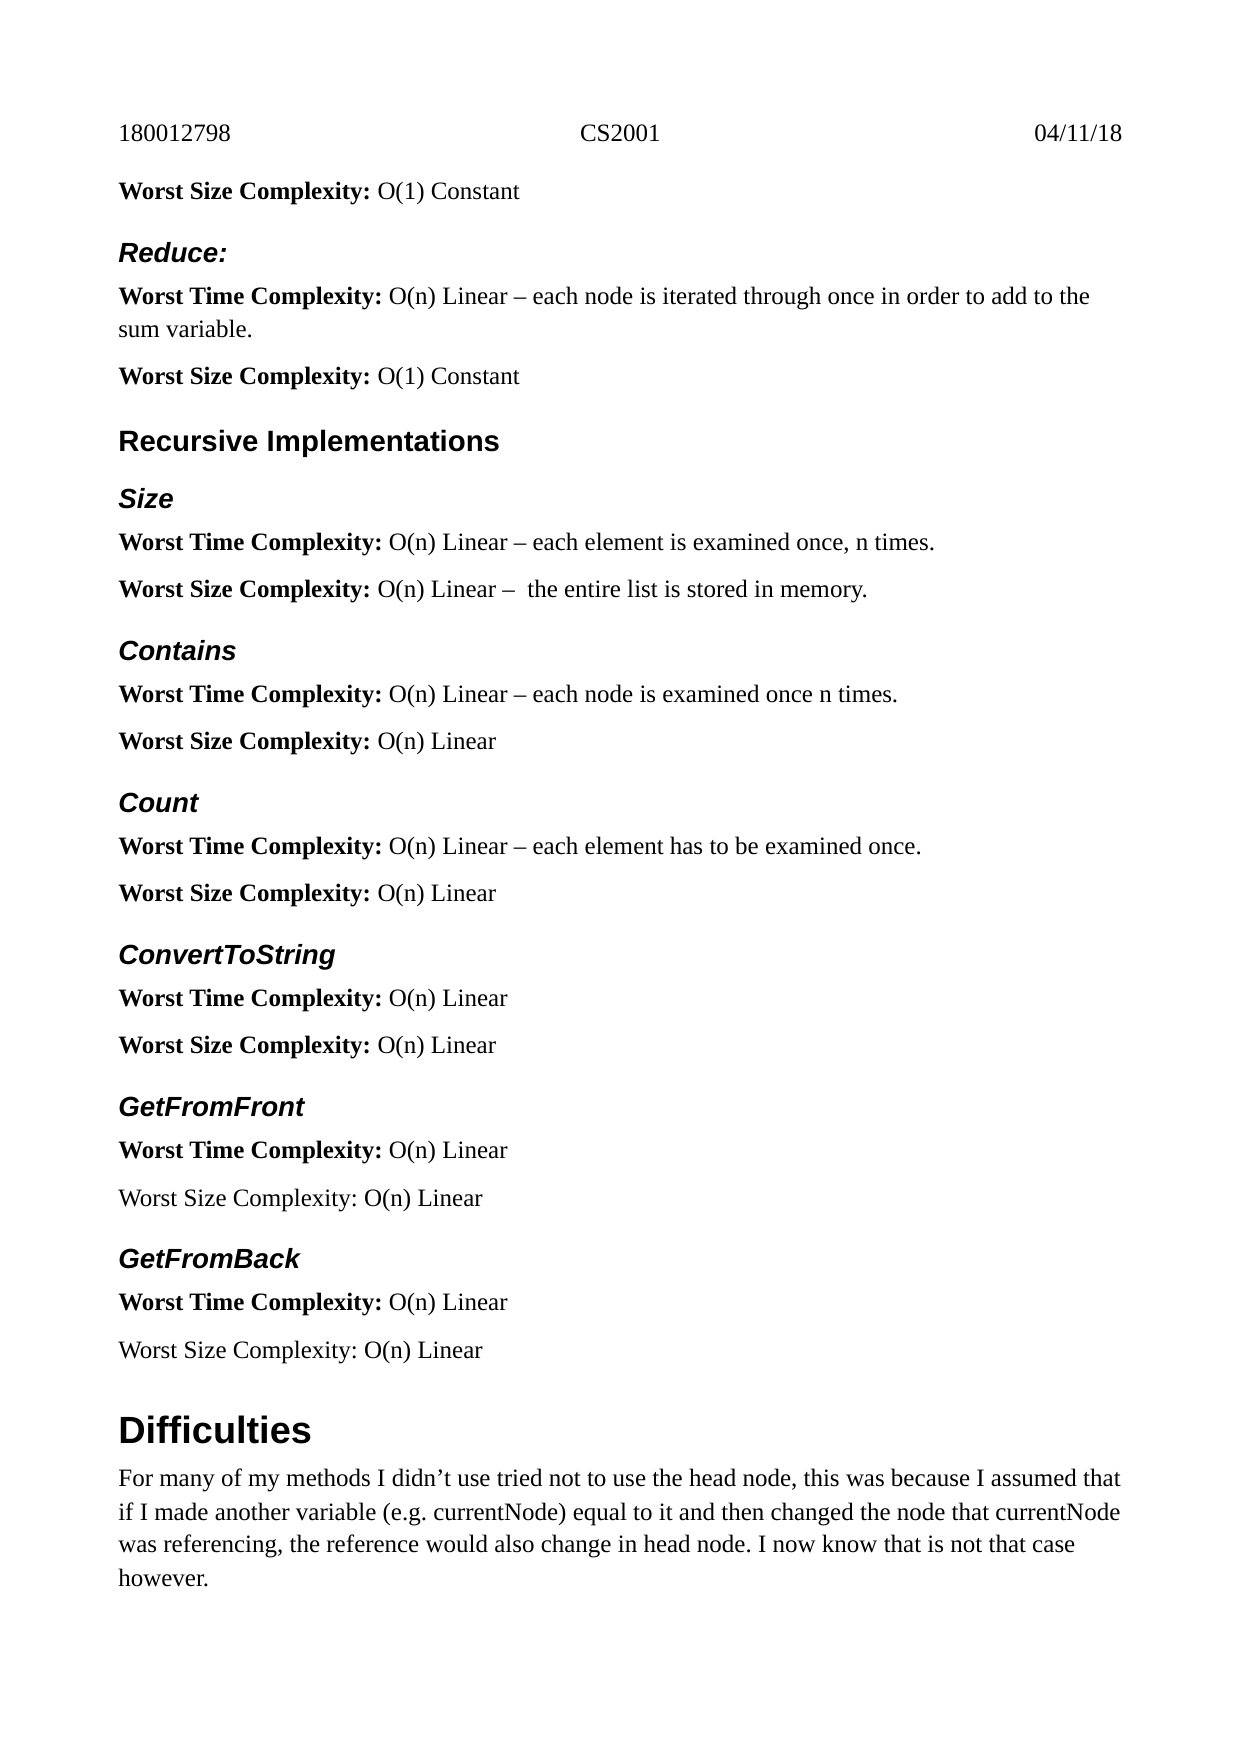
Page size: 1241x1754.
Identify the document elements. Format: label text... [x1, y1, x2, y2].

text Worst Size Complexity: O(1) Constant [118, 361, 1122, 390]
subtitle Contains [118, 634, 1122, 666]
text Worst Time Complexity: O(n) Linear – each node is examined once n times. [118, 679, 1122, 708]
text Worst Time Complexity: O(n) Linear [118, 1135, 1122, 1164]
text Worst Time Complexity: O(n) Linear – each element has to be examined once. [118, 831, 1122, 860]
subtitle Size [118, 482, 1122, 514]
subtitle ConvertToString [118, 939, 1122, 971]
text Worst Time Complexity: O(n) Linear – each element is examined once, n times. [118, 527, 1122, 556]
text Worst Time Complexity: O(n) Linear [118, 1287, 1122, 1316]
text Worst Size Complexity: O(n) Linear [118, 726, 1122, 755]
subtitle Difficulties [118, 1407, 1122, 1451]
text Worst Size Complexity: O(n) Linear [118, 878, 1122, 907]
text Worst Size Complexity: O(n) Linear [118, 1183, 1122, 1211]
text Worst Time Complexity: O(n) Linear – each node is iterated through once in order to add to the sum variable. [118, 281, 1122, 343]
text Worst Size Complexity: O(n) Linear [118, 1031, 1122, 1059]
subtitle GetFromBack [118, 1243, 1122, 1275]
subtitle Count [118, 787, 1122, 818]
subtitle GetFromFront [118, 1091, 1122, 1123]
subtitle Reduce: [118, 236, 1122, 268]
subtitle Recursive Implementations [118, 424, 1122, 457]
text Worst Time Complexity: O(n) Linear [118, 983, 1122, 1012]
text Worst Size Complexity: O(1) Constant [118, 176, 1122, 205]
text Worst Size Complexity: O(n) Linear [118, 1335, 1122, 1363]
text Worst Size Complexity: O(n) Linear – the entire list is stored in memory. [118, 574, 1122, 603]
text For many of my methods I didn’t use tried not to use the head node, this was because I assumed that if I made another variable (e.g. currentNode) equal to it and then changed the node that currentNode was referencing, the reference would also change in head node. I now know that is not that case however. [118, 1463, 1122, 1591]
